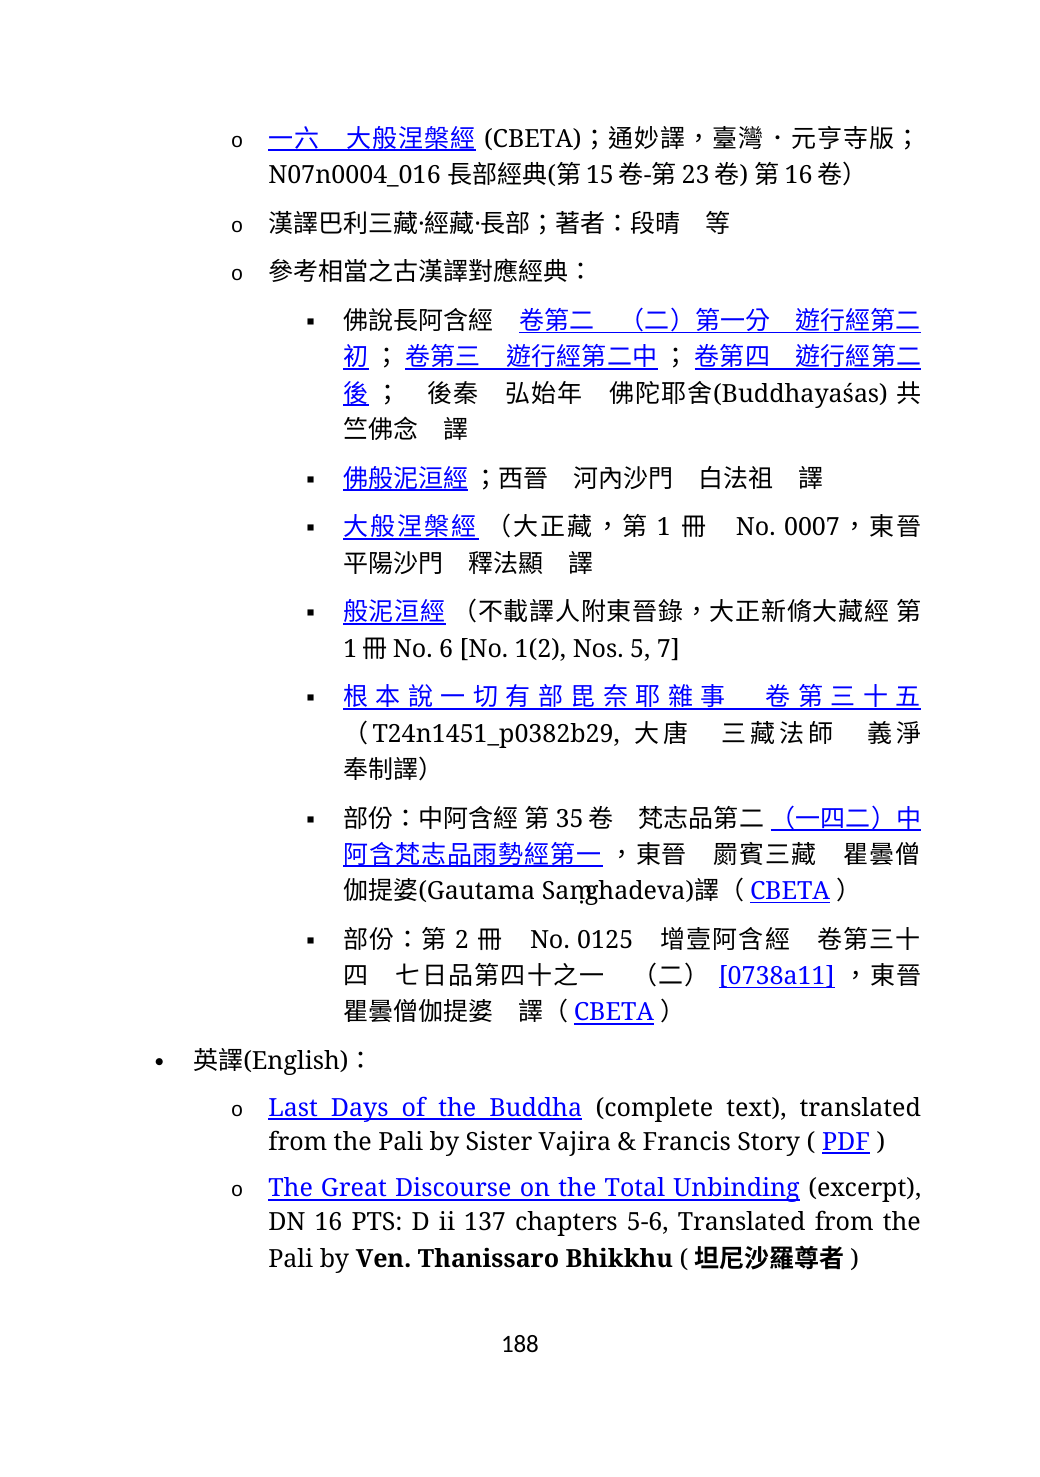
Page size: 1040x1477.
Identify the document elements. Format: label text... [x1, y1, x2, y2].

list 一六 大般涅槃經 (CBETA)；通妙譯，臺灣．元亨寺版；N07n0004_016 長部經典(第15卷-第23卷) 第16卷） [231, 118, 921, 191]
list 部份：第 2 冊 No. 0125 增壹阿含經 卷第三十四 七日品第四十之一 （二） [0738a11] ，東晉 瞿曇僧伽提婆 譯（ CBETA ） [306, 919, 921, 1028]
list The Great Discourse on the Total Unbinding (excerpt), DN 16 PTS: D ii 137 chapters 5-6, Translated from the Pali by Ven. Thanissaro Bhikkhu ( 坦尼沙羅尊者 ) [231, 1170, 921, 1274]
list 根本說一切有部毘奈耶雜事 卷第三十五 （T24n1451_p0382b29, 大唐 三藏法師 義淨 奉制譯） [306, 677, 921, 786]
list 漢譯巴利三藏·經藏·長部；著者：段晴 等 [231, 203, 921, 239]
list 大般涅槃經 （大正藏，第 1 冊 No. 0007，東晉 平陽沙門 釋法顯 譯 [306, 507, 921, 579]
list Last Days of the Buddha (complete text), translated from the Pali by Sister Vajira & Francis Story ( PDF ) [231, 1089, 921, 1157]
list 般泥洹經 （不載譯人附東晉錄，大正新脩大藏經 第1冊 No. 6 [No. 1(2), Nos. 5, 7] [306, 592, 921, 664]
list 參考相當之古漢譯對應經典： [231, 252, 921, 288]
list 英譯(English)： [156, 1041, 921, 1077]
list 部份：中阿含經 第35卷 梵志品第二 （一四二）中阿含梵志品雨勢經第一 ，東晉 罽賓三藏 瞿曇僧伽提婆(Gautama Saṃghadeva)譯（ CBETA ） [306, 798, 921, 907]
list 佛說長阿含經 卷第二 （二）第一分 遊行經第二初 ； 卷第三 遊行經第二中 ； 卷第四 遊行經第二後 ； 後秦 弘始年 佛陀耶舍(Buddhayaśas) 共 竺佛念 譯 [306, 301, 921, 446]
list 佛般泥洹經 ；西晉 河內沙門 白法祖 譯 [306, 458, 921, 494]
